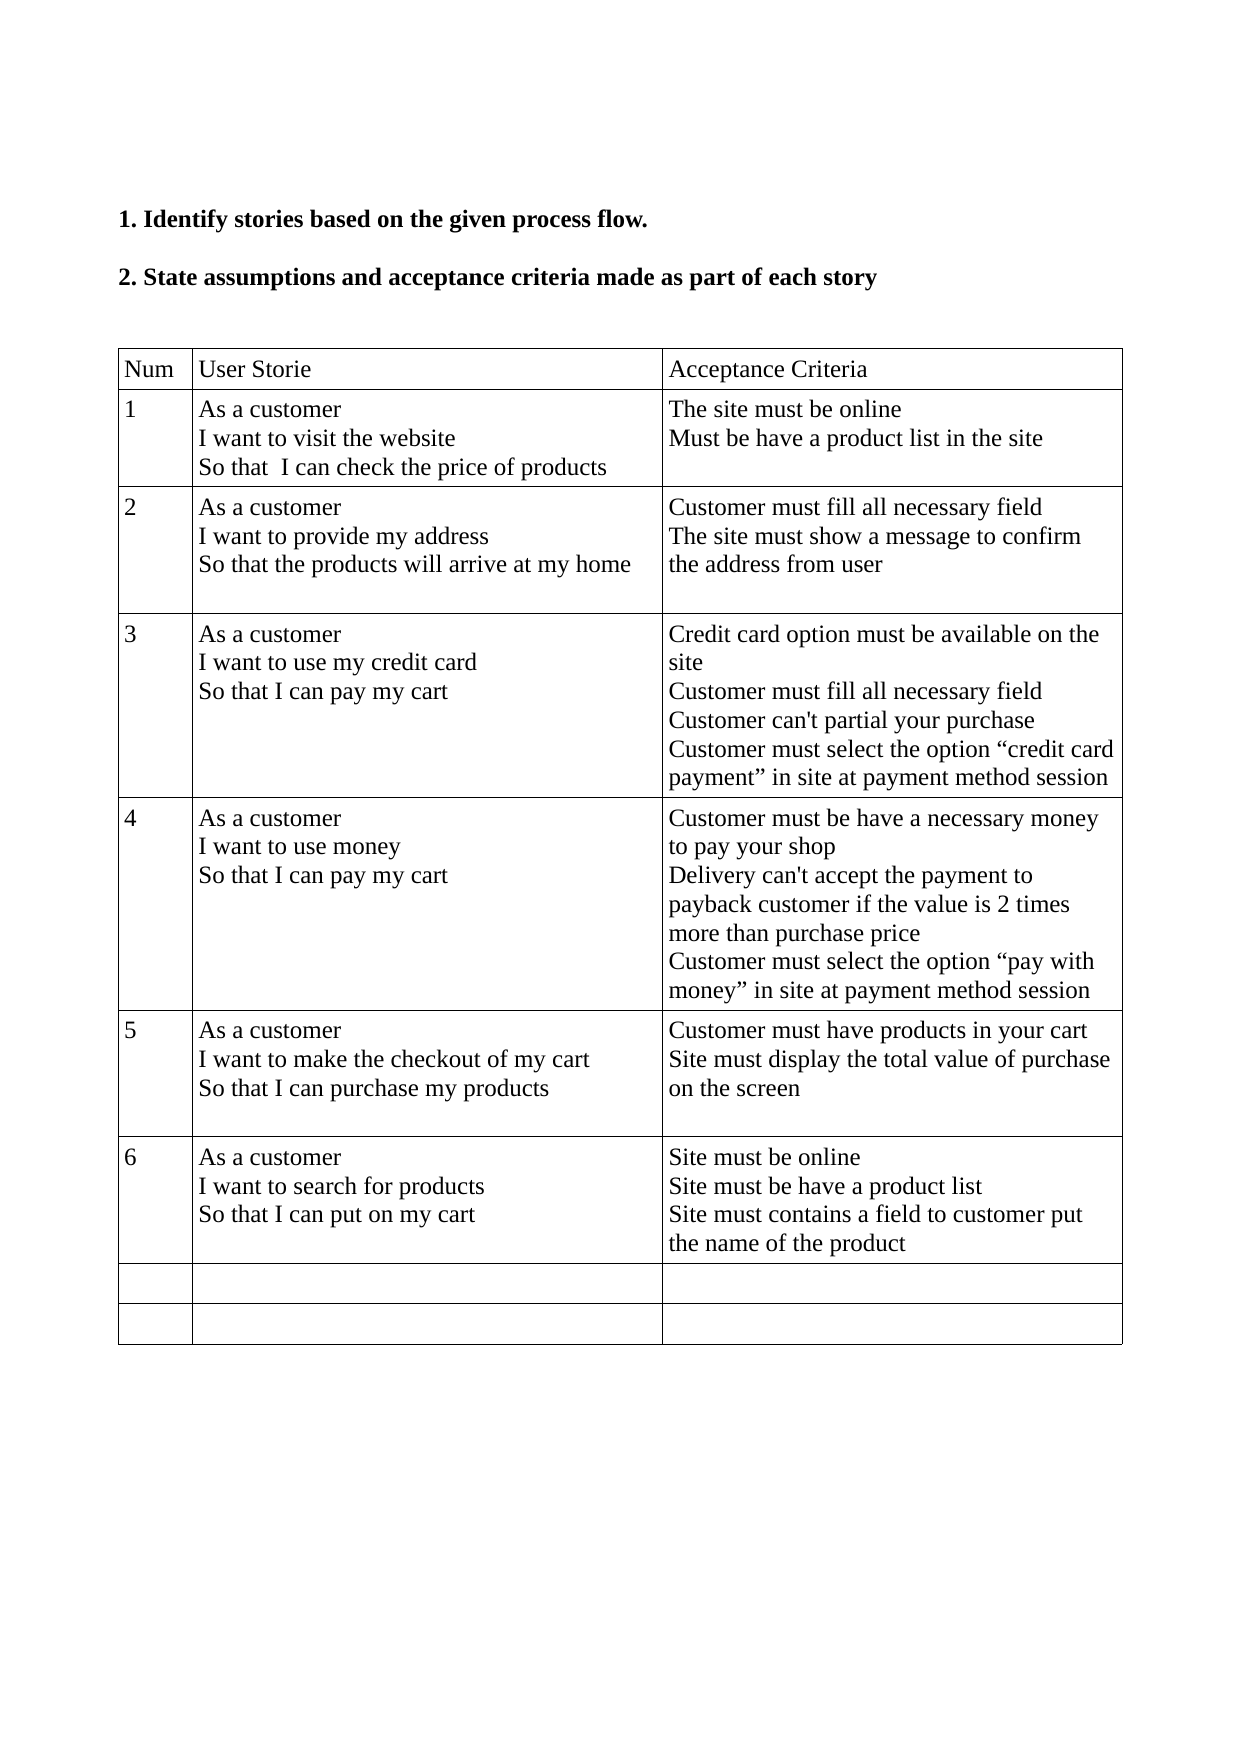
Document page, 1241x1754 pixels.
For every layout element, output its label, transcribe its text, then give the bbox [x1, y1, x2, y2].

table_cell 1 [119, 390, 192, 486]
table_cell [663, 1264, 1122, 1303]
table_cell As a customer I want to visit the website So that I can check the price of products [193, 390, 662, 486]
text 2. State assumptions and acceptance criteria made as part of each story [118, 262, 1122, 291]
table_cell Site must be online Site must be have a product list Site must contains a field to customer put the name of the product [663, 1137, 1122, 1263]
table_cell As a customer I want to make the checkout of my cart So that I can purchase my products [193, 1011, 662, 1136]
table_cell As a customer I want to use money So that I can pay my cart [193, 798, 662, 1010]
table_cell [193, 1304, 662, 1343]
text 1. Identify stories based on the given process flow. [118, 204, 1122, 233]
table_cell The site must be online Must be have a product list in the site [663, 390, 1122, 486]
table_cell As a customer I want to use my credit card So that I can pay my cart [193, 614, 662, 797]
table_cell As a customer I want to search for products So that I can put on my cart [193, 1137, 662, 1263]
table_cell 5 [119, 1011, 192, 1136]
table_cell [663, 1304, 1122, 1343]
table_cell Customer must have products in your cart Site must display the total value of purchase on the screen [663, 1011, 1122, 1136]
table_cell [119, 1264, 192, 1303]
table_cell 6 [119, 1137, 192, 1263]
table_cell As a customer I want to provide my address So that the products will arrive at my home [193, 487, 662, 613]
table_cell Customer must fill all necessary field The site must show a message to confirm the address from user [663, 487, 1122, 613]
table_cell Customer must be have a necessary money to pay your shop Delivery can't accept the payment to payback customer if the value is 2 times more than purchase price Customer must select the option “pay with money” in site at payment method session [663, 798, 1122, 1010]
table_cell 2 [119, 487, 192, 613]
table_cell Credit card option must be available on the site Customer must fill all necessary field Customer can't partial your purchase Customer must select the option “credit card payment” in site at payment method session [663, 614, 1122, 797]
table_header Num [119, 349, 192, 388]
table_header User Storie [193, 349, 662, 388]
table_cell [193, 1264, 662, 1303]
table_cell [119, 1304, 192, 1343]
table_cell 4 [119, 798, 192, 1010]
table_header Acceptance Criteria [663, 349, 1122, 388]
table_cell 3 [119, 614, 192, 797]
